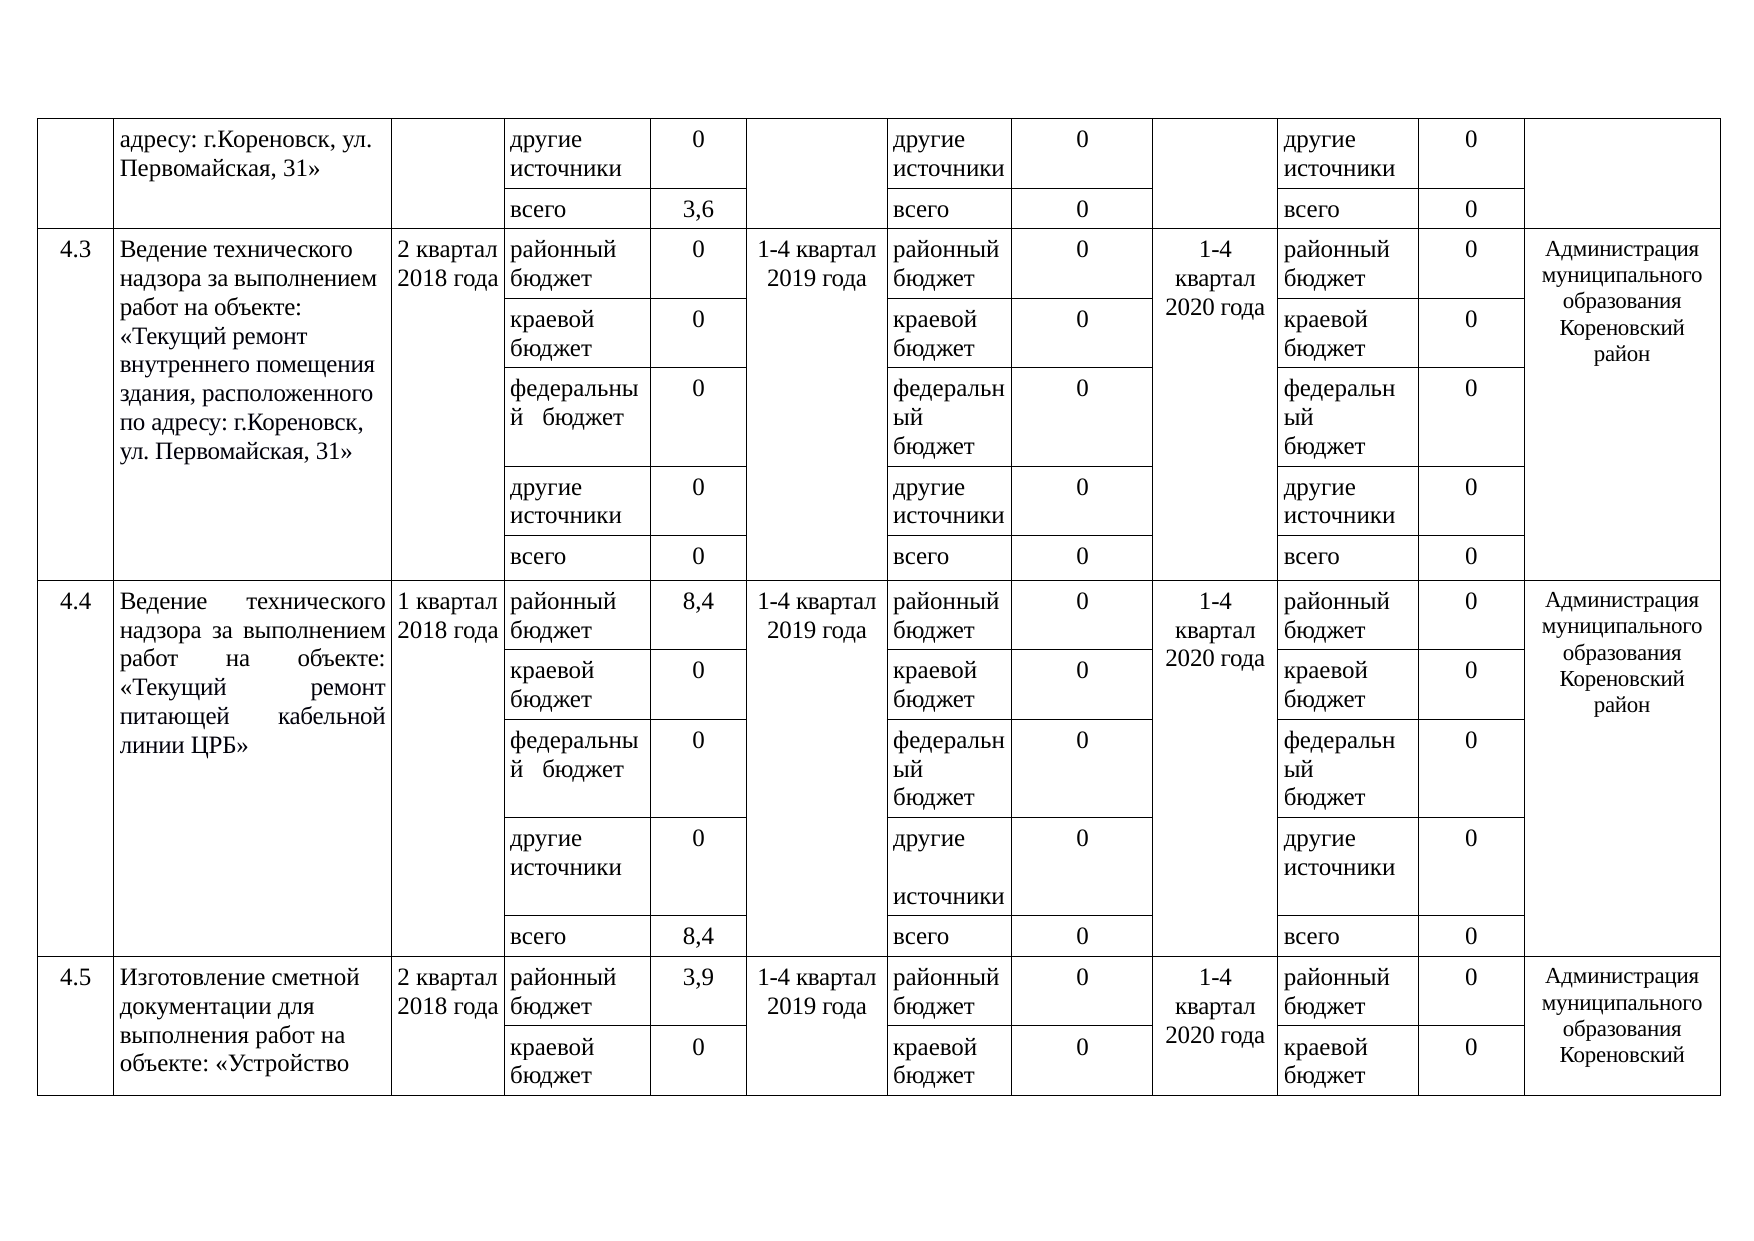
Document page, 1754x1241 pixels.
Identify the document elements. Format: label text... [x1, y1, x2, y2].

table_cell 0 [1012, 189, 1152, 228]
table_cell 4.5 [38, 957, 113, 1095]
table_cell 0 [651, 650, 746, 719]
table_cell другие источники [888, 467, 1011, 535]
table_cell районный бюджет [505, 581, 650, 649]
table_cell другие источники [1278, 467, 1418, 535]
table_cell краевой бюджет [1278, 650, 1418, 719]
table_cell федеральный бюджет [888, 368, 1011, 466]
table_cell 0 [1012, 536, 1152, 580]
table_cell 1 квартал 2018 года [392, 581, 504, 956]
table_cell 0 [1419, 536, 1524, 580]
table_cell другие источники [505, 818, 650, 915]
table_cell краевой бюджет [505, 650, 650, 719]
table_cell краевой бюджет [1278, 1026, 1418, 1095]
table_cell районный бюджет [888, 581, 1011, 649]
table_cell [1525, 119, 1720, 228]
table_cell 0 [1012, 1026, 1152, 1095]
table_cell всего [505, 916, 650, 956]
table_cell 0 [651, 1026, 746, 1095]
table_cell 4.3 [38, 229, 113, 580]
table_cell 1-4 квартал 2020 года [1153, 581, 1277, 956]
table_cell 0 [1419, 916, 1524, 956]
table_cell 0 [1419, 368, 1524, 466]
table_cell всего [888, 536, 1011, 580]
table_cell краевой бюджет [888, 1026, 1011, 1095]
table_cell Ведение технического надзора за выполнением работ на объекте: «Текущий ремонт внутреннего помещения здания, расположенного по адресу: г.Кореновск, ул. Первомайская, 31» [114, 229, 391, 580]
table_cell районный бюджет [505, 229, 650, 298]
table_cell 1-4 квартал 2020 года [1153, 957, 1277, 1095]
table_cell 0 [1012, 467, 1152, 535]
table_cell районный бюджет [505, 957, 650, 1025]
table_cell краевой бюджет [505, 299, 650, 367]
table_cell 0 [651, 229, 746, 298]
table_cell 0 [1012, 720, 1152, 817]
table_cell 0 [1012, 916, 1152, 956]
table_cell всего [1278, 189, 1418, 228]
table_cell всего [505, 536, 650, 580]
table_cell 2 квартал 2018 года [392, 229, 504, 580]
table_cell 0 [1012, 581, 1152, 649]
table_cell 0 [651, 536, 746, 580]
table_cell всего [888, 916, 1011, 956]
table_cell 0 [1012, 368, 1152, 466]
table_cell 0 [651, 119, 746, 188]
table_cell Администрация муниципального образования Кореновский [1525, 957, 1720, 1095]
table_cell 0 [651, 720, 746, 817]
table_cell 8,4 [651, 581, 746, 649]
table_cell всего [1278, 536, 1418, 580]
table_cell всего [888, 189, 1011, 228]
table_cell 0 [1012, 229, 1152, 298]
table_cell [1153, 119, 1277, 228]
table_cell Ведение технического надзора за выполнением работ на объекте: «Текущий ремонт питающей кабельной линии ЦРБ» [114, 581, 391, 956]
table_cell 0 [1419, 818, 1524, 915]
table_cell районный бюджет [1278, 581, 1418, 649]
table_cell краевой бюджет [888, 650, 1011, 719]
table_cell 0 [651, 368, 746, 466]
table_cell адресу: г.Кореновск, ул. Первомайская, 31» [114, 119, 391, 228]
table_cell 0 [651, 818, 746, 915]
table_cell 0 [1419, 119, 1524, 188]
table_cell 0 [1419, 229, 1524, 298]
table_cell [392, 119, 504, 228]
table_cell 0 [1419, 299, 1524, 367]
table_cell районный бюджет [888, 229, 1011, 298]
table_cell 2 квартал 2018 года [392, 957, 504, 1095]
table_cell 0 [1012, 299, 1152, 367]
table_cell 0 [1419, 467, 1524, 535]
table_cell краевой бюджет [505, 1026, 650, 1095]
table_cell федеральный бюджет [505, 720, 650, 817]
table_cell всего [1278, 916, 1418, 956]
table_cell 0 [1012, 119, 1152, 188]
table_cell 4.4 [38, 581, 113, 956]
table_cell 0 [1419, 720, 1524, 817]
table_cell [747, 119, 887, 228]
table_cell 1-4 квартал 2019 года [747, 229, 887, 580]
table_cell 3,6 [651, 189, 746, 228]
table_cell другие источники [888, 818, 1011, 915]
table_cell 3,9 [651, 957, 746, 1025]
table_cell 0 [651, 299, 746, 367]
table_cell 0 [1012, 957, 1152, 1025]
table_cell другие источники [1278, 818, 1418, 915]
table_cell Изготовление сметной документации для выполнения работ на объекте: «Устройство [114, 957, 391, 1095]
table_cell другие источники [505, 119, 650, 188]
table_cell 0 [1419, 957, 1524, 1025]
table_cell районный бюджет [1278, 957, 1418, 1025]
table_cell 0 [651, 467, 746, 535]
table_cell краевой бюджет [888, 299, 1011, 367]
table_cell 0 [1012, 650, 1152, 719]
table_cell районный бюджет [888, 957, 1011, 1025]
table_cell 0 [1419, 189, 1524, 228]
table_cell 0 [1419, 581, 1524, 649]
table_cell [38, 119, 113, 228]
table_cell федеральный бюджет [1278, 720, 1418, 817]
table_cell 1-4 квартал 2019 года [747, 581, 887, 956]
table_cell другие источники [505, 467, 650, 535]
table_cell федеральный бюджет [505, 368, 650, 466]
table_cell федеральный бюджет [1278, 368, 1418, 466]
table_cell 0 [1419, 650, 1524, 719]
table_cell 8,4 [651, 916, 746, 956]
table_cell другие источники [888, 119, 1011, 188]
table_cell всего [505, 189, 650, 228]
table_cell Администрация муниципального образования Кореновский район [1525, 229, 1720, 580]
table_cell Администрация муниципального образования Кореновский район [1525, 581, 1720, 956]
table_cell другие источники [1278, 119, 1418, 188]
table_cell 0 [1419, 1026, 1524, 1095]
table_cell 0 [1012, 818, 1152, 915]
table_cell районный бюджет [1278, 229, 1418, 298]
table_cell 1-4 квартал 2019 года [747, 957, 887, 1095]
table_cell 1-4 квартал 2020 года [1153, 229, 1277, 580]
table_cell федеральный бюджет [888, 720, 1011, 817]
table_cell краевой бюджет [1278, 299, 1418, 367]
